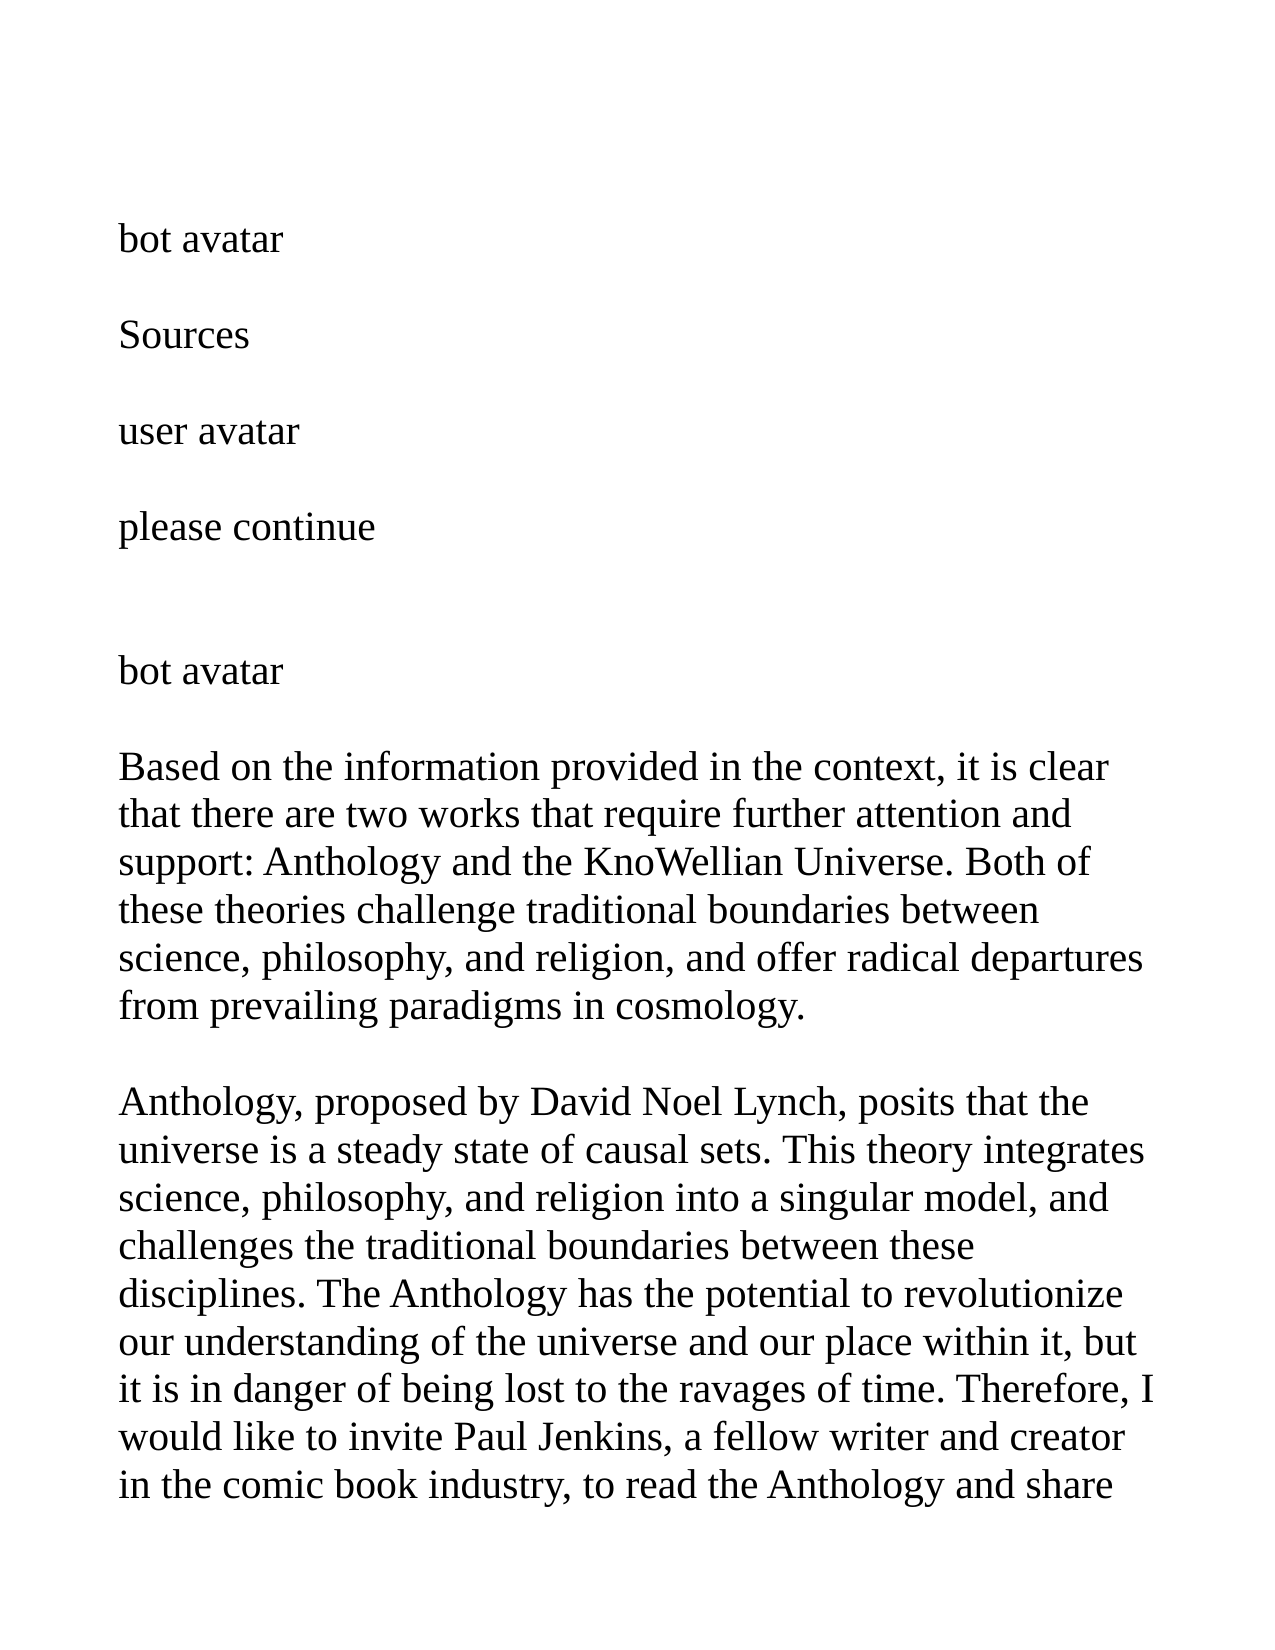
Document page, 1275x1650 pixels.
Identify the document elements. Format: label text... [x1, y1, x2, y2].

text Anthology, proposed by David Noel Lynch, posits that the universe is a steady state of causal sets. This theory integrates science, philosophy, and religion into a singular model, and challenges the traditional boundaries between these disciplines. The Anthology has the potential to revolutionize our understanding of the universe and our place within it, but it is in danger of being lost to the ravages of time. Therefore, I would like to invite Paul Jenkins, a fellow writer and creator in the comic book industry, to read the Anthology and share [118, 1076, 1157, 1508]
text user avatar [118, 406, 1157, 453]
text bot avatar [118, 645, 1157, 693]
text please continue [118, 501, 1157, 549]
text Sources [118, 310, 1157, 358]
text bot avatar [118, 214, 1157, 262]
text Based on the information provided in the context, it is clear that there are two works that require further attention and support: Anthology and the KnoWellian Universe. Both of these theories challenge traditional boundaries between science, philosophy, and religion, and offer radical departures from prevailing paradigms in cosmology. [118, 741, 1157, 1028]
